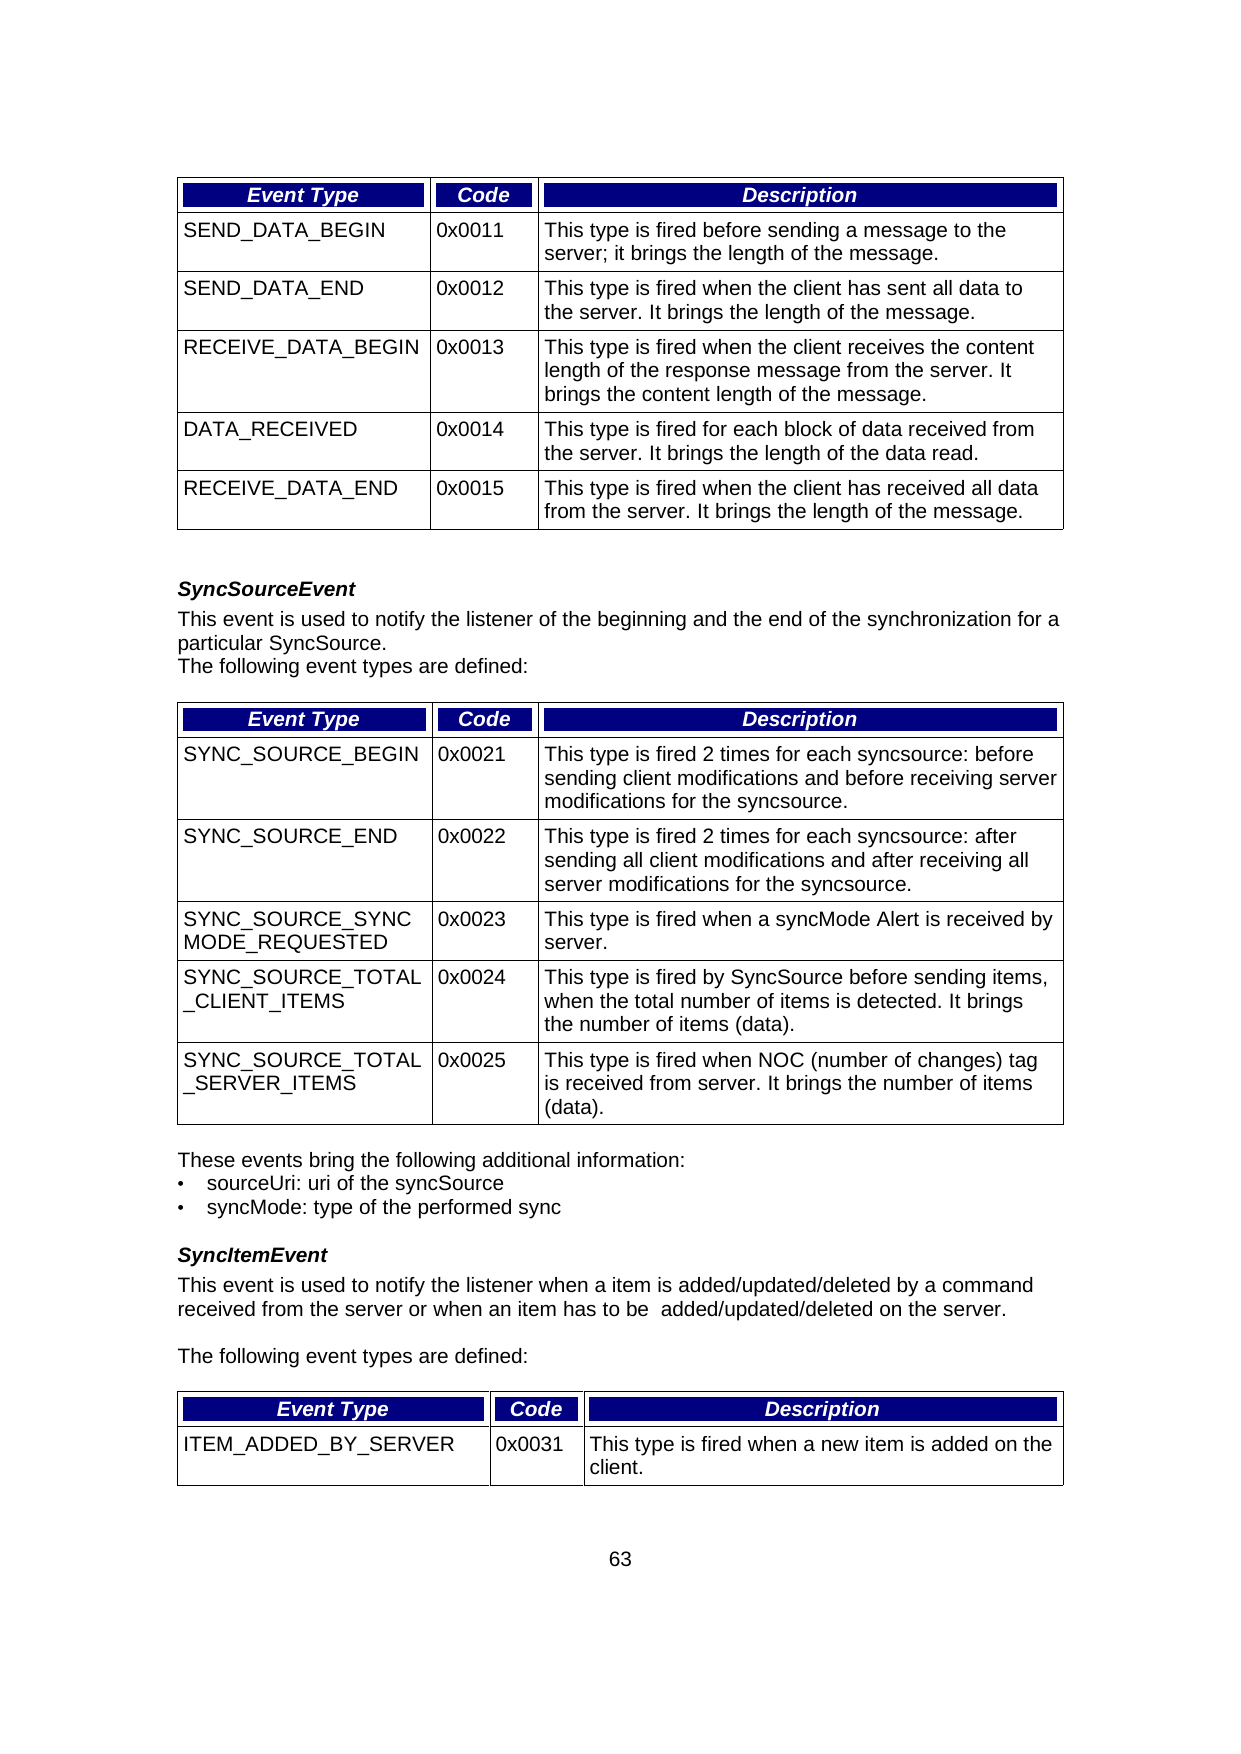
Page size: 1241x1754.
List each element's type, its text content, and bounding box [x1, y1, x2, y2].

table_cell 0x0021 [433, 738, 538, 819]
table_header Code [433, 703, 538, 737]
table_header Code [491, 1392, 583, 1426]
table_cell RECEIVE_DATA_BEGIN [178, 331, 430, 412]
table_cell This type is fired when NOC (number of changes) tag is received from server. It brings the number of items (data). [539, 1043, 1063, 1124]
table_cell This type is fired for each block of data received from the server. It brings the length of the data read. [539, 413, 1063, 470]
subtitle SyncItemEvent [177, 1244, 1063, 1267]
text This event is used to notify the listener when a item is added/updated/deleted by a command received from the server or when an item has to be added/updated/deleted on the server. [177, 1273, 1063, 1321]
table_cell 0x0024 [433, 961, 538, 1042]
table_cell 0x0012 [431, 272, 538, 330]
table_cell 0x0023 [433, 902, 538, 960]
table_cell This type is fired when a new item is added on the client. [585, 1427, 1063, 1485]
table_cell SYNC_SOURCE_END [178, 820, 432, 901]
table_cell This type is fired by SyncSource before sending items, when the total number of items is detected. It brings the number of items (data). [539, 961, 1063, 1042]
table_cell This type is fired before sending a message to the server; it brings the length of the message. [539, 213, 1063, 271]
subtitle SyncSourceEvent [177, 578, 1063, 601]
table_cell This type is fired when a syncMode Alert is received by server. [539, 902, 1063, 960]
table_cell DATA_RECEIVED [178, 413, 430, 470]
table_cell 0x0011 [431, 213, 538, 271]
table_header Description [585, 1392, 1063, 1426]
table_header Description [539, 703, 1063, 737]
text The following event types are defined: [177, 655, 1063, 678]
table_cell 0x0025 [433, 1043, 538, 1124]
table_cell This type is fired when the client receives the content length of the response message from the server. It brings the content length of the message. [539, 331, 1063, 412]
table_cell ITEM_ADDED_BY_SERVER [178, 1427, 489, 1485]
text These events bring the following additional information: [177, 1148, 1063, 1172]
table_cell This type is fired when the client has sent all data to the server. It brings the length of the message. [539, 272, 1063, 330]
table_cell SEND_DATA_BEGIN [178, 213, 430, 271]
text This event is used to notify the listener of the beginning and the end of the synchronization for a particular SyncSource. [177, 608, 1063, 655]
table_cell SEND_DATA_END [178, 272, 430, 330]
table_header Description [539, 178, 1063, 212]
table_header Event Type [178, 1392, 489, 1426]
table_cell This type is fired 2 times for each syncsource: after sending all client modifications and after receiving all server modifications for the syncsource. [539, 820, 1063, 901]
table_cell SYNC_SOURCE_TOTAL_SERVER_ITEMS [178, 1043, 432, 1124]
table_cell SYNC_SOURCE_BEGIN [178, 738, 432, 819]
table_cell 0x0013 [431, 331, 538, 412]
table_cell SYNC_SOURCE_SYNCMODE_REQUESTED [178, 902, 432, 960]
table_header Event Type [178, 703, 432, 737]
table_cell 0x0022 [433, 820, 538, 901]
list syncMode: type of the performed sync [177, 1195, 1063, 1219]
table_cell 0x0015 [431, 471, 538, 529]
text The following event types are defined: [177, 1344, 1063, 1368]
table_header Code [431, 178, 538, 212]
table_header Event Type [178, 178, 430, 212]
table_cell 0x0031 [491, 1427, 583, 1485]
table_cell 0x0014 [431, 413, 538, 470]
list sourceUri: uri of the syncSource [177, 1172, 1063, 1195]
table_cell This type is fired when the client has received all data from the server. It brings the length of the message. [539, 471, 1063, 529]
table_cell This type is fired 2 times for each syncsource: before sending client modifications and before receiving server modifications for the syncsource. [539, 738, 1063, 819]
table_cell SYNC_SOURCE_TOTAL_CLIENT_ITEMS [178, 961, 432, 1042]
table_cell RECEIVE_DATA_END [178, 471, 430, 529]
